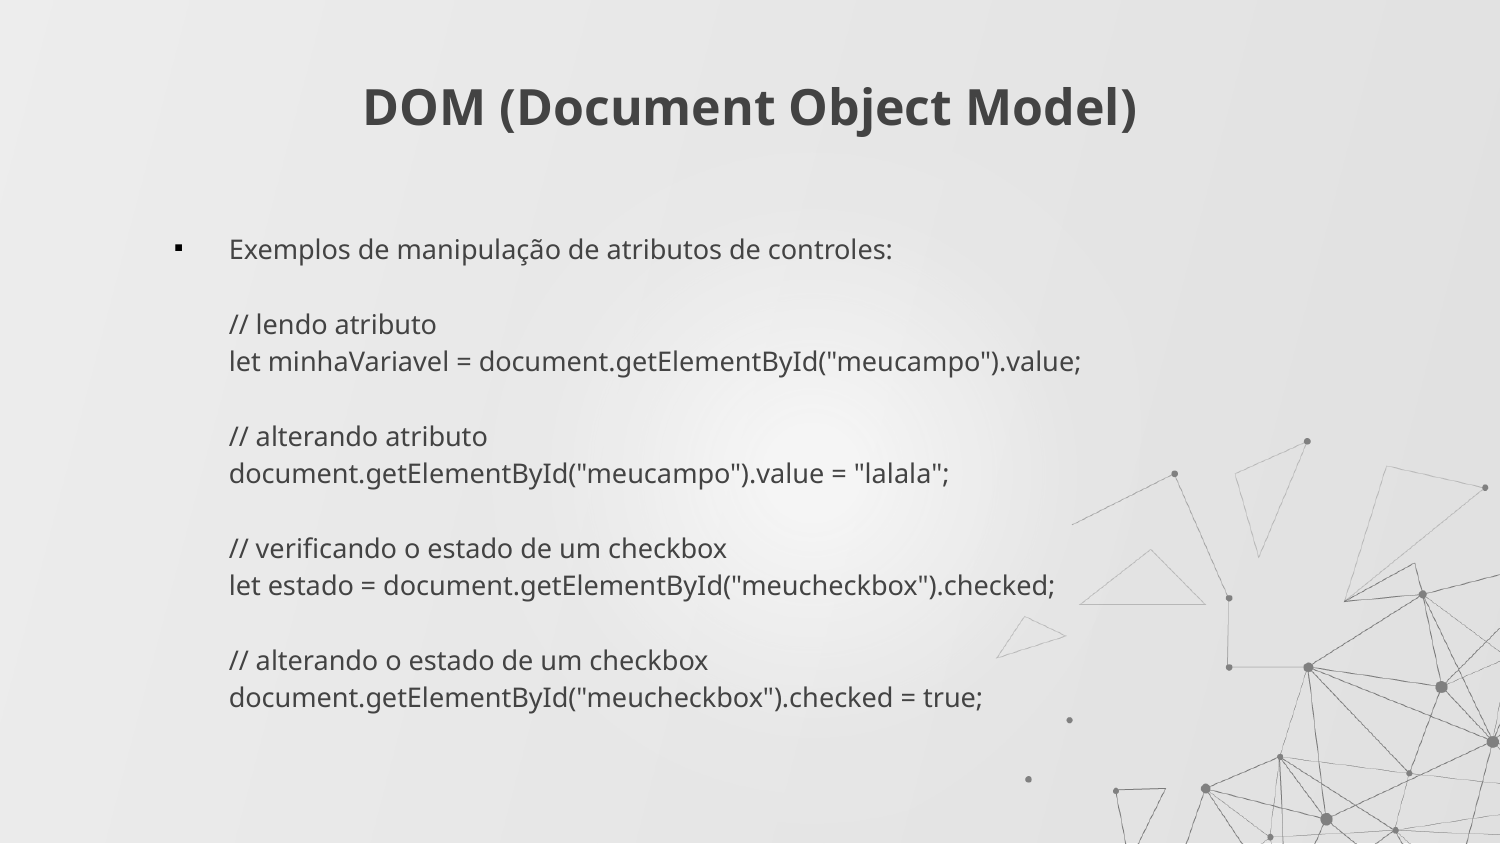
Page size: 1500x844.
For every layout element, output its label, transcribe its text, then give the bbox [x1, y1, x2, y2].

title DOM (Document Object Model) [60, 60, 1441, 216]
picture [0, 0, 1500, 844]
list Exemplos de manipulação de atributos de controles: // lendo atributo let minhaVariavel = document.getElementById("meucampo").value; // alterando atributo document.getElementById("meucampo").value = "lalala"; // verificando o estado de um checkbox let estado = document.getElementById("meucheckbox").checked; // alterando o estado de um checkbox document.getElementById("meucheckbox").checked = true; [142, 216, 1278, 455]
